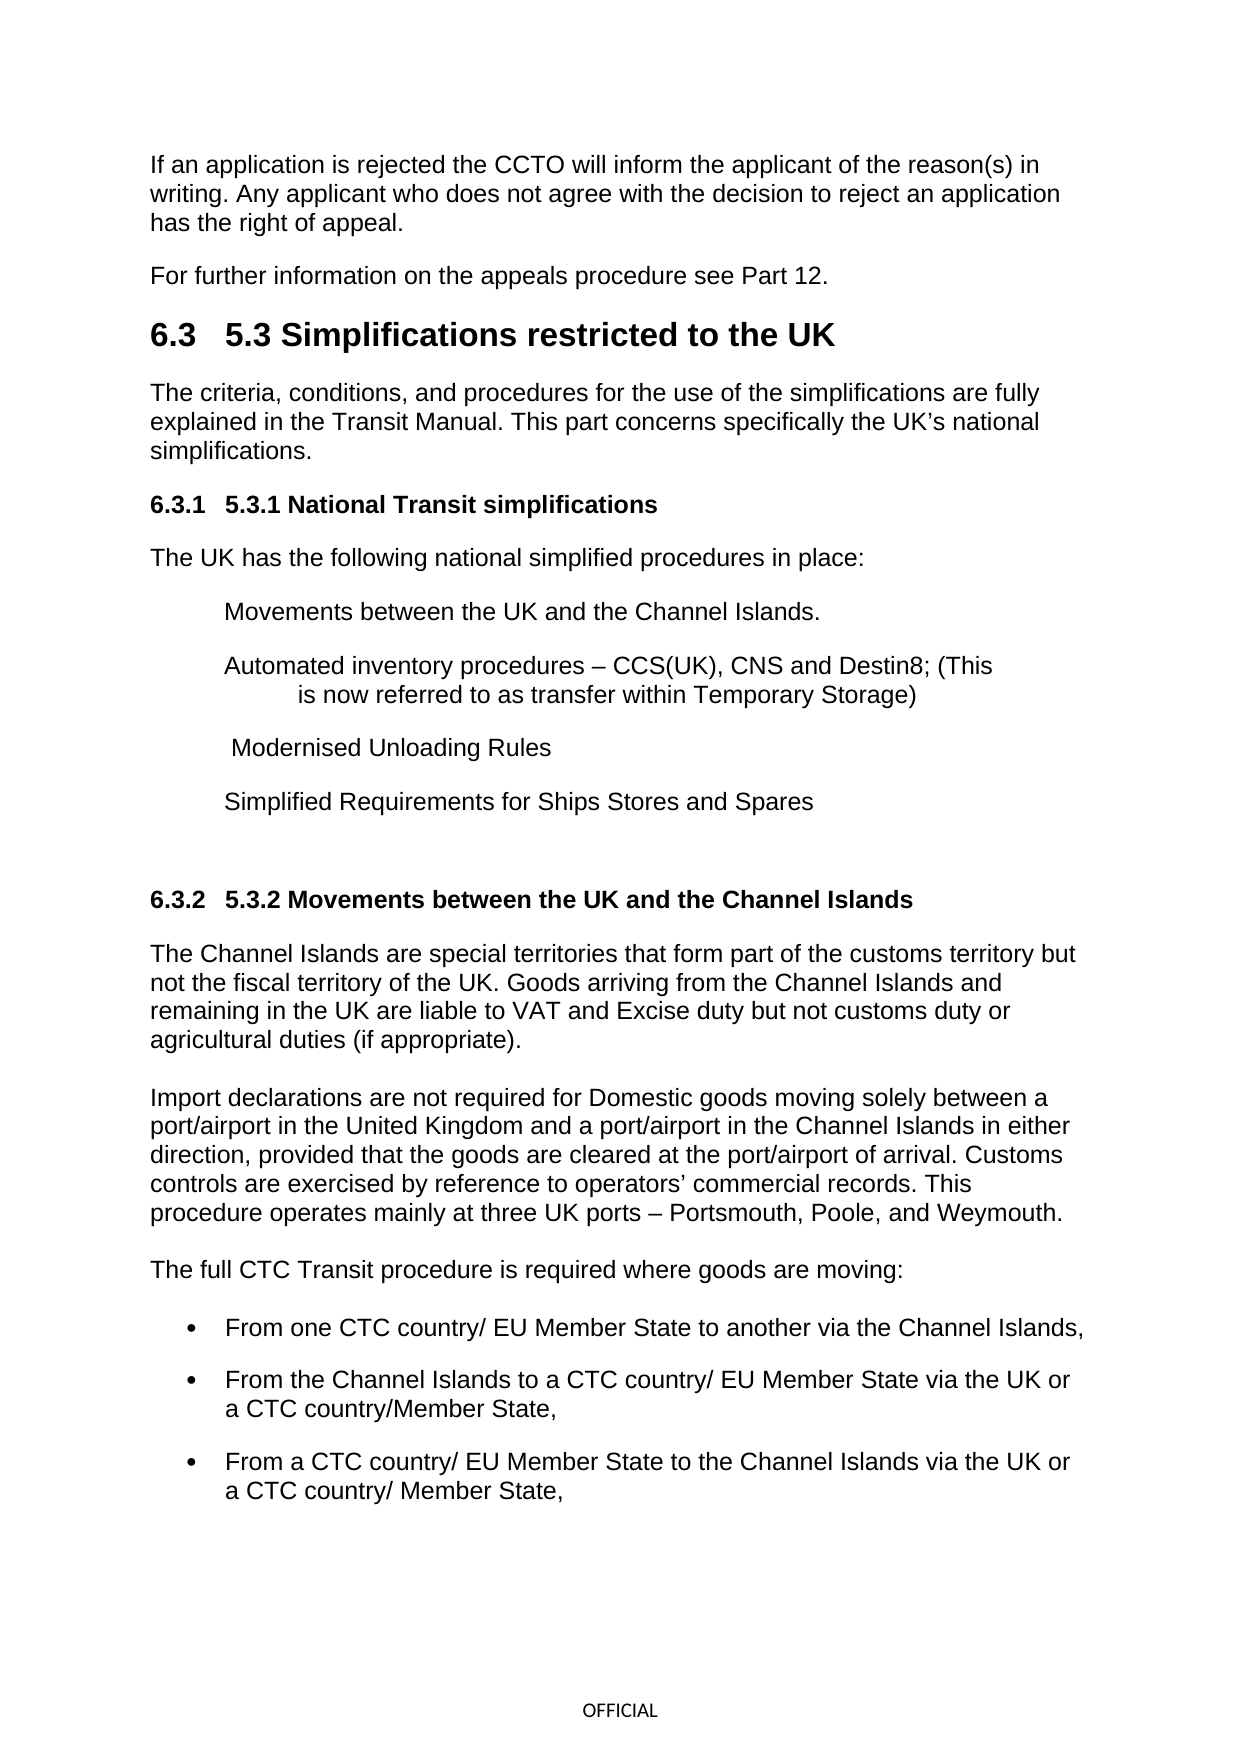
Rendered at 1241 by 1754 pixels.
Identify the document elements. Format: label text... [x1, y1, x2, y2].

text The full CTC Transit procedure is required where goods are moving: [150, 1255, 1090, 1284]
subtitle 5.3.2 Movements between the UK and the Channel Islands [150, 885, 1090, 914]
list From the Channel Islands to a CTC country/ EU Member State via the UK or a CTC country/Member State, [187, 1365, 1090, 1423]
subtitle 5.3 Simplifications restricted to the UK [150, 315, 1090, 353]
list From one CTC country/ EU Member State to another via the Channel Islands, [187, 1313, 1090, 1341]
text The UK has the following national simplified procedures in place: [150, 543, 1090, 572]
list From a CTC country/ EU Member State to the Channel Islands via the UK or a CTC country/ Member State, [187, 1447, 1090, 1504]
text Automated inventory procedures – CCS(UK), CNS and Destin8; (This is now referred to as transfer within Temporary Storage) [224, 651, 1015, 708]
text The criteria, conditions, and procedures for the use of the simplifications are fully explained in the Transit Manual. This part concerns specifically the UK’s national simplifications. [150, 378, 1090, 465]
text Import declarations are not required for Domestic goods moving solely between a port/airport in the United Kingdom and a port/airport in the Channel Islands in either direction, provided that the goods are cleared at the port/airport of arrival. Customs controls are exercised by reference to operators’ commercial records. This procedure operates mainly at three UK ports – Portsmouth, Poole, and Weymouth. [150, 1083, 1090, 1226]
subtitle 5.3.1 National Transit simplifications [150, 490, 1090, 518]
text Modernised Unloading Rules [224, 733, 1015, 762]
text If an application is rejected the CCTO will inform the applicant of the reason(s) in writing. Any applicant who does not agree with the decision to reject an application has the right of appeal. [150, 150, 1090, 236]
text For further information on the appeals procedure see Part 12. [150, 261, 1090, 290]
text Simplified Requirements for Ships Stores and Spares [224, 787, 1015, 816]
text The Channel Islands are special territories that form part of the customs territory but not the fiscal territory of the UK. Goods arriving from the Channel Islands and remaining in the UK are liable to VAT and Excise duty but not customs duty or agricultural duties (if appropriate). [150, 939, 1090, 1054]
text Movements between the UK and the Channel Islands. [224, 597, 1015, 626]
